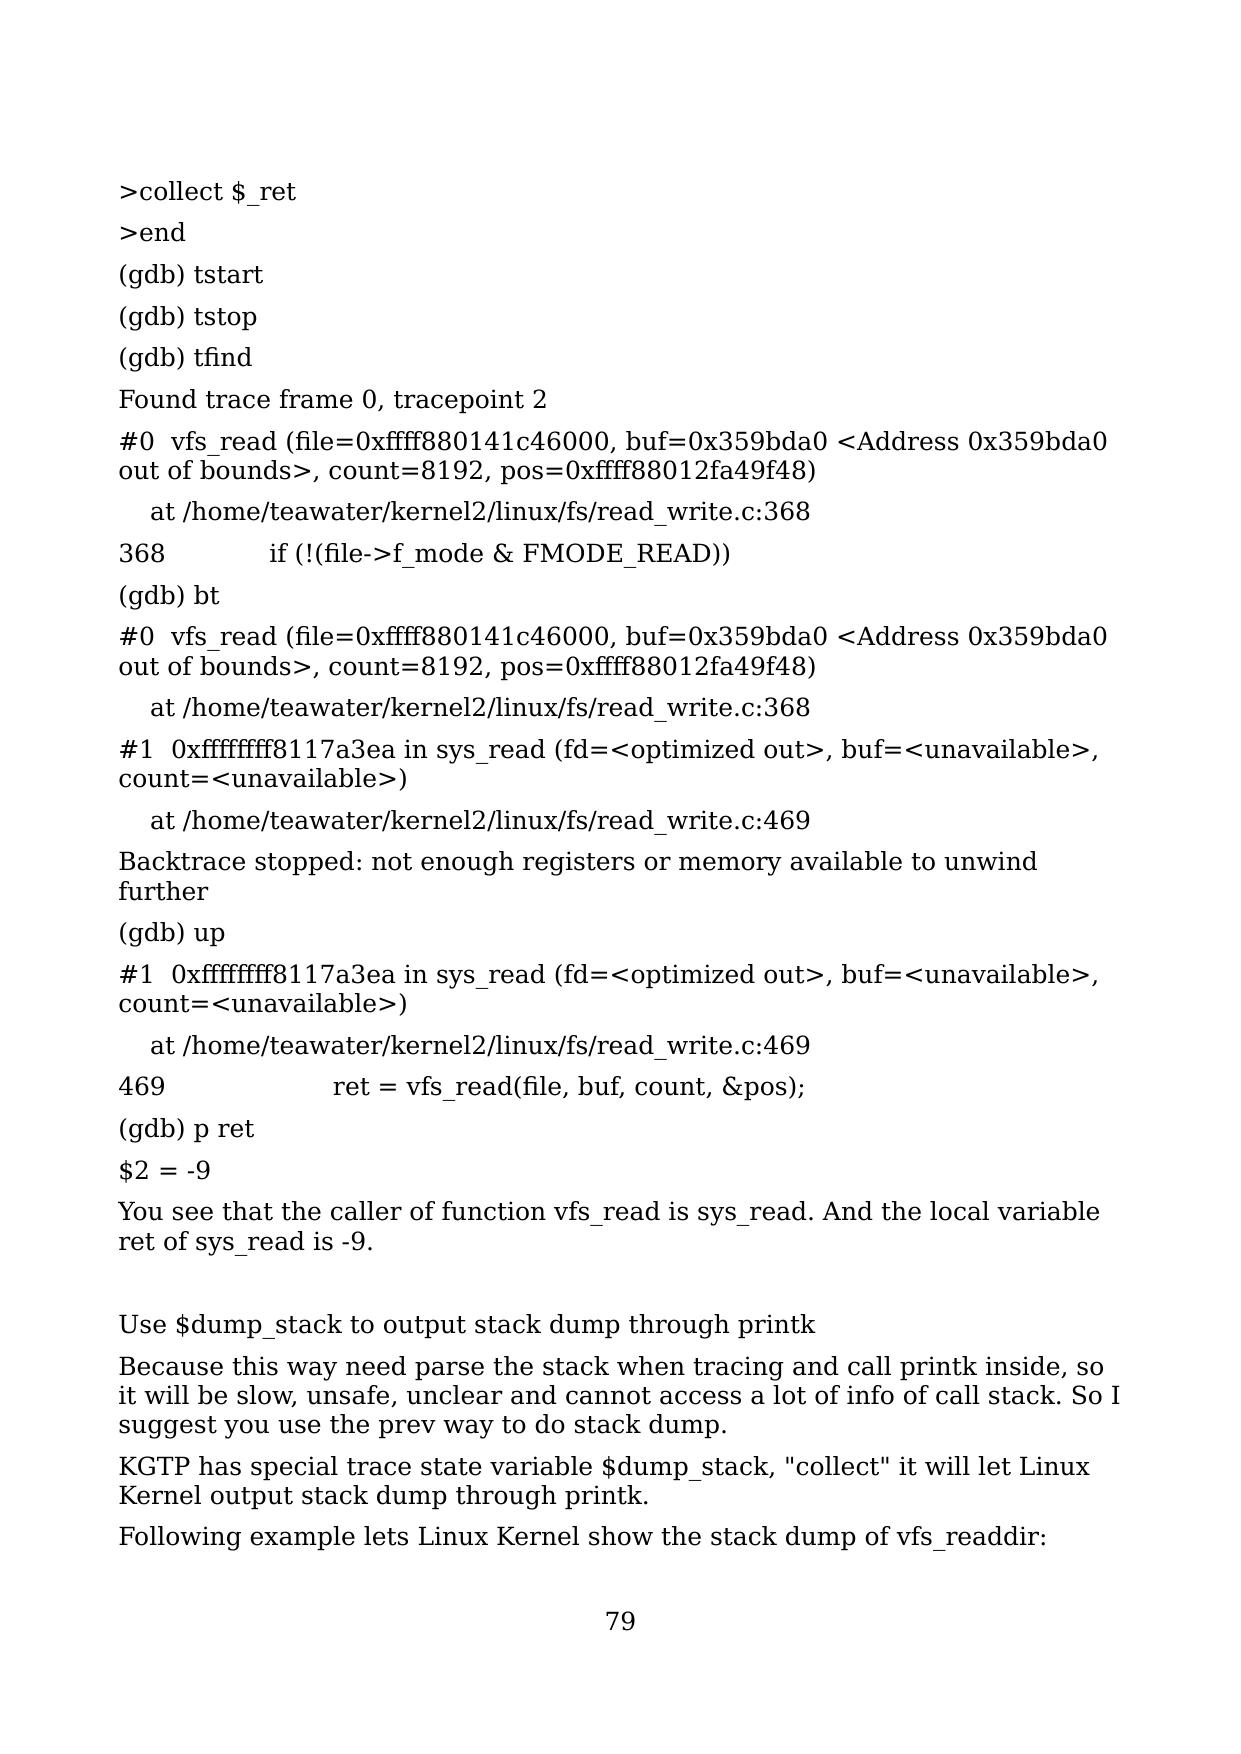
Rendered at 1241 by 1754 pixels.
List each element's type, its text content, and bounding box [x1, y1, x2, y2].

text Following example lets Linux Kernel show the stack dump of vfs_readdir: [118, 1523, 1122, 1552]
text (gdb) tstop [118, 302, 1122, 331]
text >end [118, 218, 1122, 248]
text (gdb) tstart [118, 260, 1122, 289]
text 469 ret = vfs_read(file, buf, count, &pos); [118, 1073, 1122, 1102]
text #1 0xffffffff8117a3ea in sys_read (fd=<optimized out>, buf=<unavailable>, count=<unavailable>) [118, 735, 1122, 793]
text at /home/teawater/kernel2/linux/fs/read_write.c:469 [118, 1031, 1122, 1060]
text >collect $_ret [118, 177, 1122, 206]
text (gdb) up [118, 918, 1122, 948]
text #0 vfs_read (file=0xffff880141c46000, buf=0x359bda0 <Address 0x359bda0 out of bounds>, count=8192, pos=0xffff88012fa49f48) [118, 427, 1122, 485]
text KGTP has special trace state variable $dump_stack, "collect" it will let Linux Kernel output stack dump through printk. [118, 1452, 1122, 1510]
text at /home/teawater/kernel2/linux/fs/read_write.c:469 [118, 806, 1122, 835]
text $2 = -9 [118, 1156, 1122, 1185]
text #0 vfs_read (file=0xffff880141c46000, buf=0x359bda0 <Address 0x359bda0 out of bounds>, count=8192, pos=0xffff88012fa49f48) [118, 623, 1122, 681]
text (gdb) bt [118, 581, 1122, 610]
text at /home/teawater/kernel2/linux/fs/read_write.c:368 [118, 498, 1122, 527]
text (gdb) p ret [118, 1114, 1122, 1143]
text Found trace frame 0, tracepoint 2 [118, 385, 1122, 414]
text Backtrace stopped: not enough registers or memory available to unwind further [118, 848, 1122, 906]
text at /home/teawater/kernel2/linux/fs/read_write.c:368 [118, 693, 1122, 723]
text #1 0xffffffff8117a3ea in sys_read (fd=<optimized out>, buf=<unavailable>, count=<unavailable>) [118, 960, 1122, 1018]
text You see that the caller of function vfs_read is sys_read. And the local variable ret of sys_read is -9. [118, 1198, 1122, 1256]
text 368 if (!(file->f_mode & FMODE_READ)) [118, 539, 1122, 568]
text Because this way need parse the stack when tracing and call printk inside, so it will be slow, unsafe, unclear and cannot access a lot of info of call stack. So I suggest you use the prev way to do stack dump. [118, 1352, 1122, 1439]
text Use $dump_stack to output stack dump through printk [118, 1310, 1122, 1339]
text (gdb) tfind [118, 343, 1122, 373]
